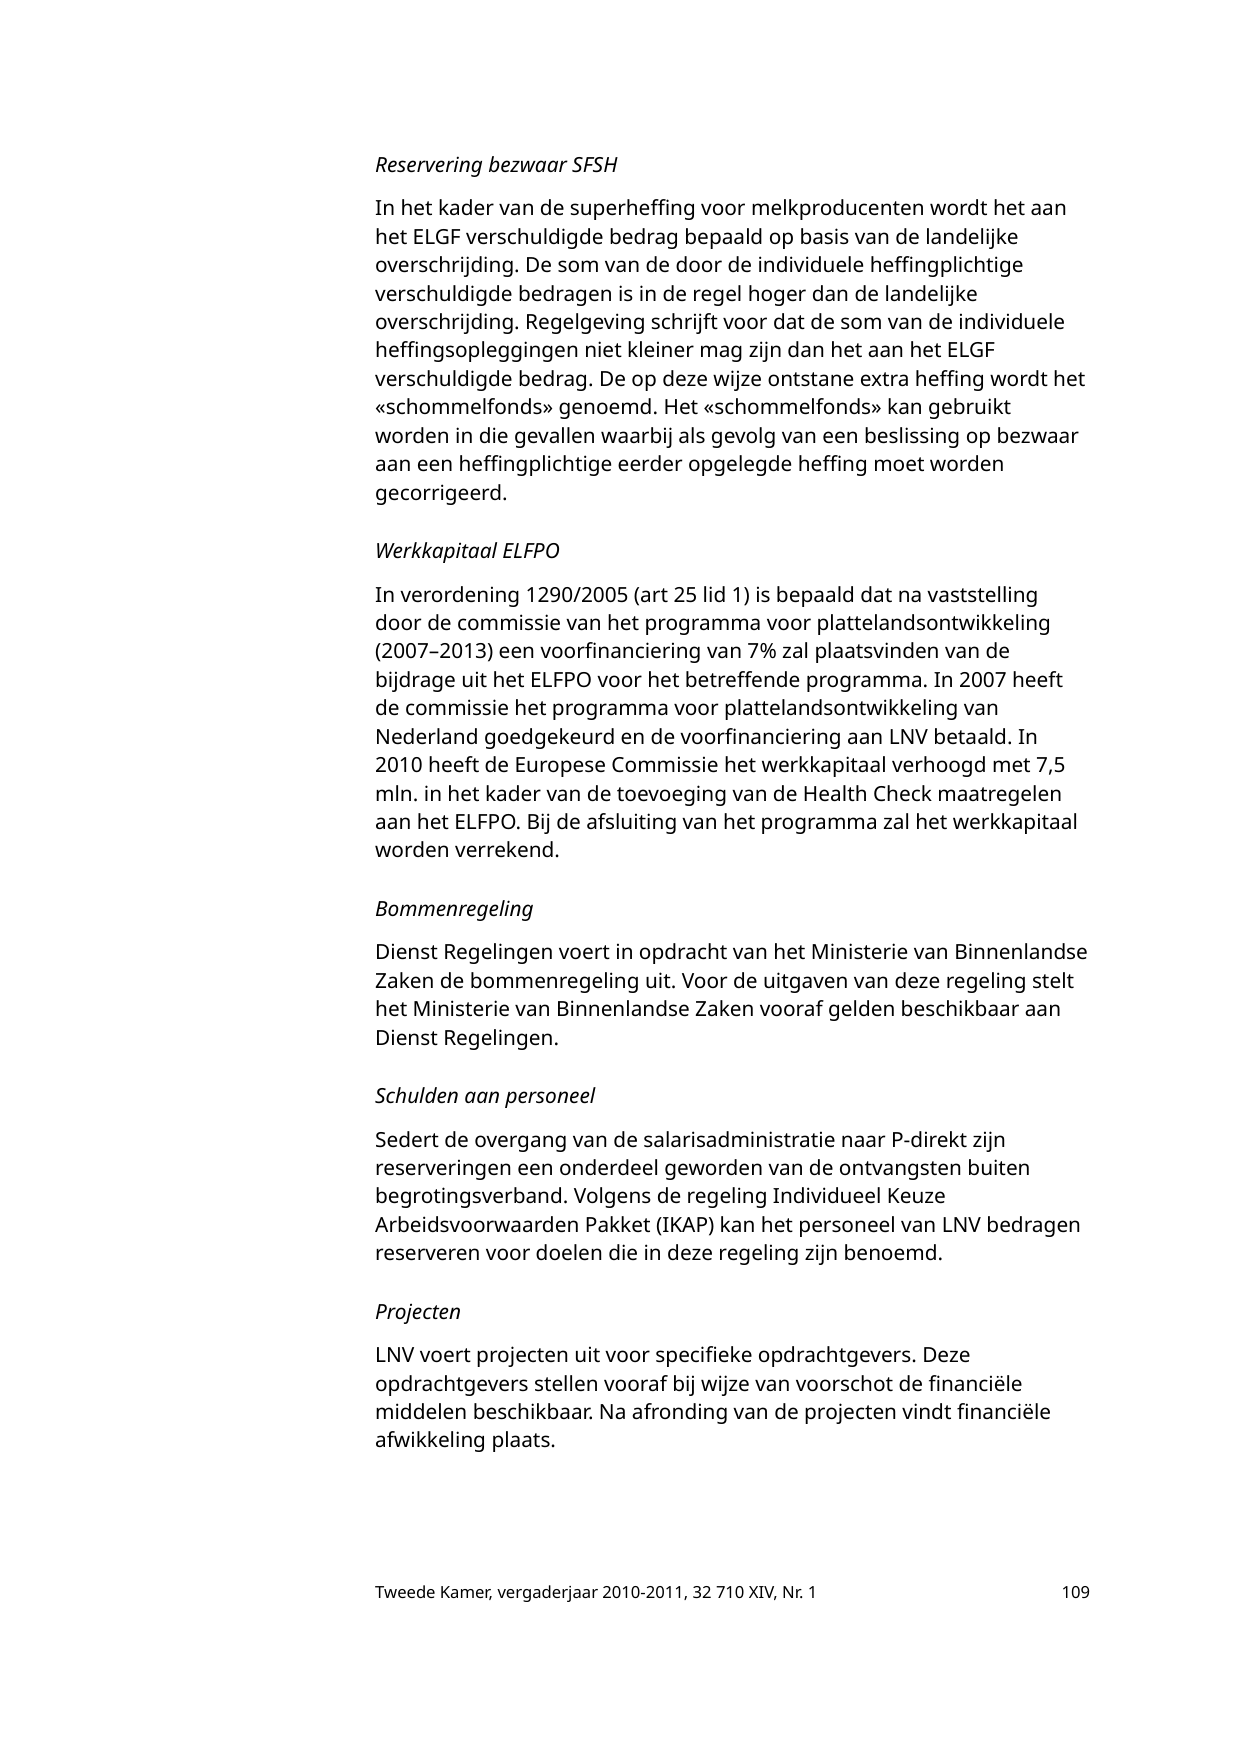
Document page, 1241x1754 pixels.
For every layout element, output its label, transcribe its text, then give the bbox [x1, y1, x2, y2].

text Dienst Regelingen voert in opdracht van het Ministerie van Binnenlandse Zaken de bommenregeling uit. Voor de uitgaven van deze regeling stelt het Ministerie van Binnenlandse Zaken vooraf gelden beschikbaar aan Dienst Regelingen. [375, 937, 1090, 1051]
text Bommenregeling [375, 894, 1090, 922]
text LNV voert projecten uit voor specifieke opdrachtgevers. Deze opdrachtgevers stellen vooraf bij wijze van voorschot de financiële middelen beschikbaar. Na afronding van de projecten vindt financiële afwikkeling plaats. [375, 1340, 1090, 1454]
text Schulden aan personeel [375, 1081, 1090, 1110]
text In verordening 1290/2005 (art 25 lid 1) is bepaald dat na vaststelling door de commissie van het programma voor plattelandsontwikkeling (2007–2013) een voorfinanciering van 7% zal plaatsvinden van de bijdrage uit het ELFPO voor het betreffende programma. In 2007 heeft de commissie het programma voor plattelandsontwikkeling van Nederland goedgekeurd en de voorfinanciering aan LNV betaald. In 2010 heeft de Europese Commissie het werkkapitaal verhoogd met 7,5 mln. in het kader van de toevoeging van de Health Check maatregelen aan het ELFPO. Bij de afsluiting van het programma zal het werkkapitaal worden verrekend. [375, 580, 1090, 864]
text Reservering bezwaar SFSH [375, 150, 1090, 178]
text Werkkapitaal ELFPO [375, 536, 1090, 565]
text In het kader van de superheffing voor melkproducenten wordt het aan het ELGF verschuldigde bedrag bepaald op basis van de landelijke overschrijding. De som van de door de individuele heffingplichtige verschuldigde bedragen is in de regel hoger dan de landelijke overschrijding. Regelgeving schrijft voor dat de som van de individuele heffingsopleggingen niet kleiner mag zijn dan het aan het ELGF verschuldigde bedrag. De op deze wijze ontstane extra heffing wordt het «schommelfonds» genoemd. Het «schommelfonds» kan gebruikt worden in die gevallen waarbij als gevolg van een beslissing op bezwaar aan een heffingplichtige eerder opgelegde heffing moet worden gecorrigeerd. [375, 193, 1090, 506]
text Projecten [375, 1297, 1090, 1325]
text Sedert de overgang van de salarisadministratie naar P-direkt zijn reserveringen een onderdeel geworden van de ontvangsten buiten begrotingsverband. Volgens de regeling Individueel Keuze Arbeidsvoorwaarden Pakket (IKAP) kan het personeel van LNV bedragen reserveren voor doelen die in deze regeling zijn benoemd. [375, 1125, 1090, 1267]
